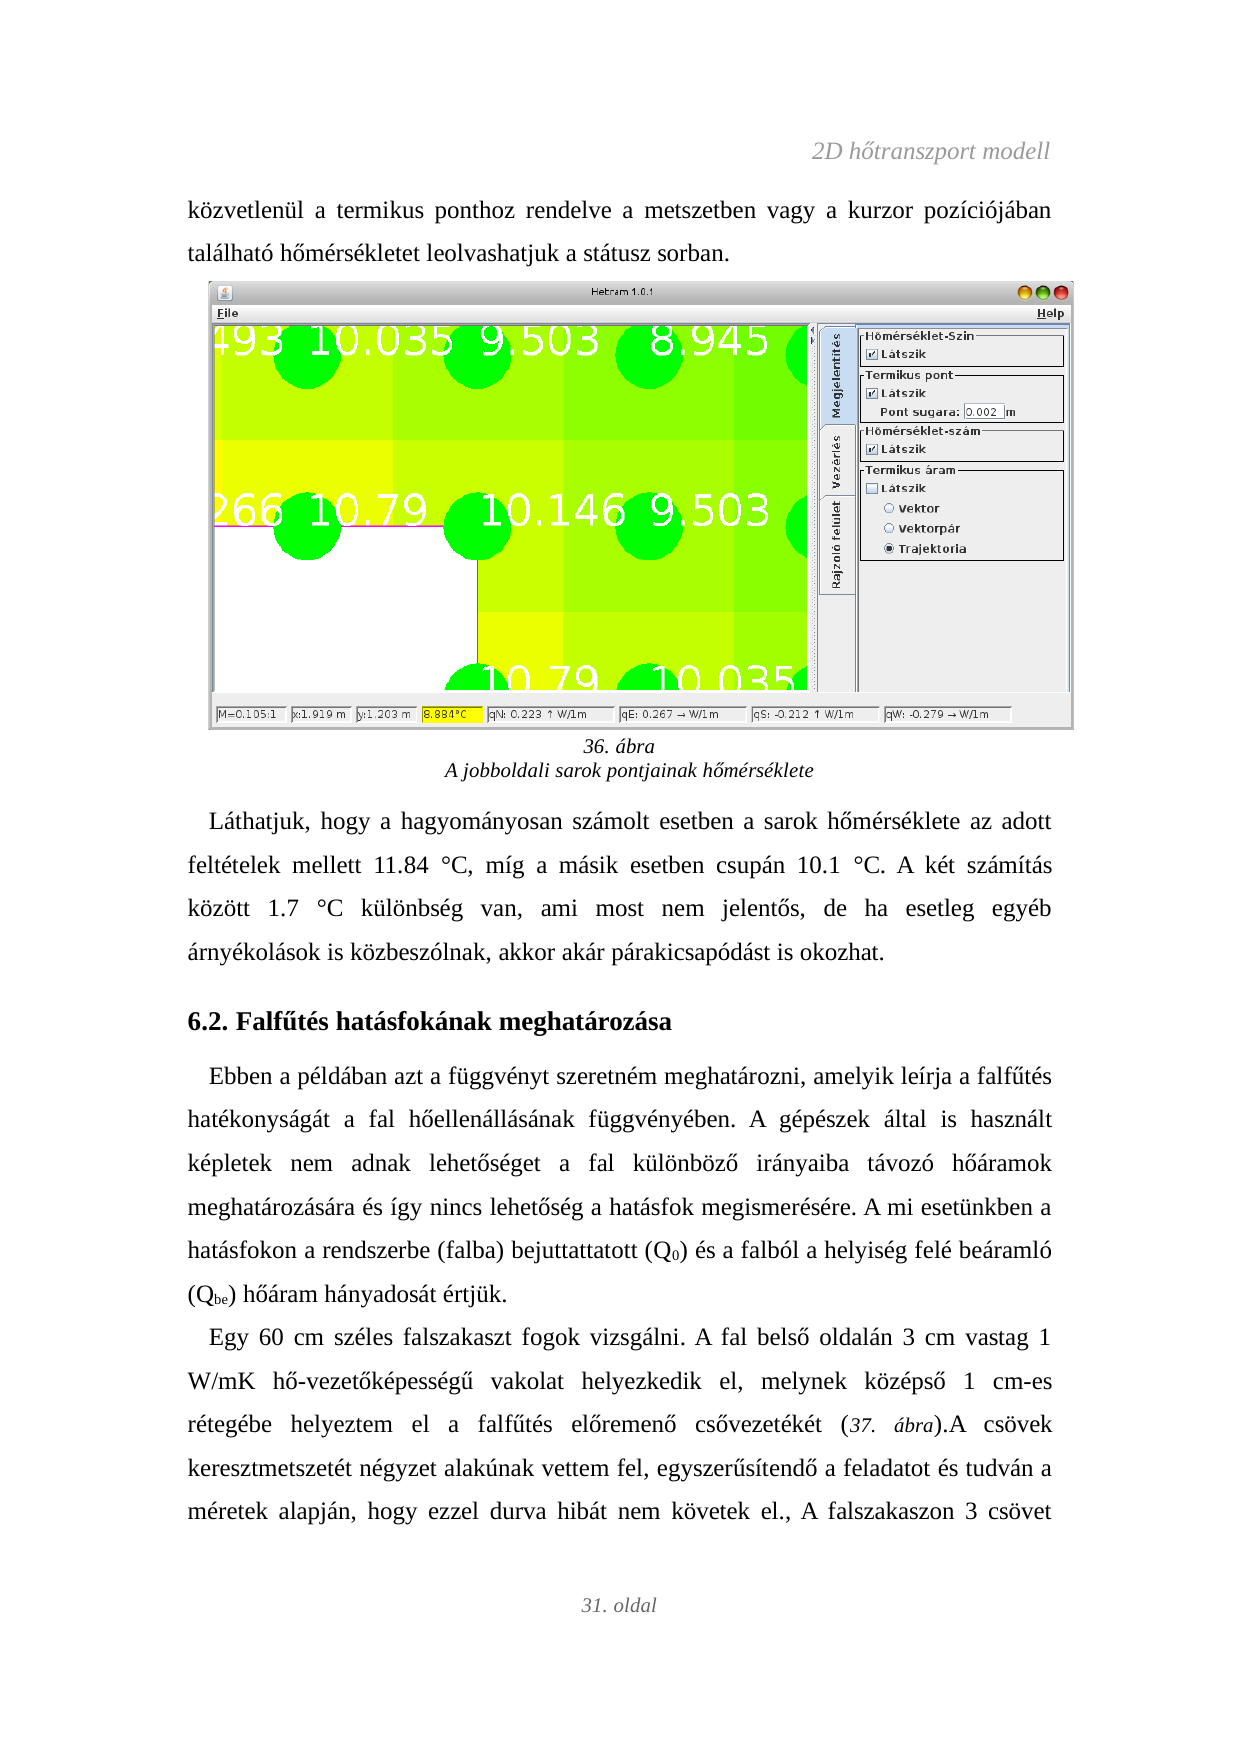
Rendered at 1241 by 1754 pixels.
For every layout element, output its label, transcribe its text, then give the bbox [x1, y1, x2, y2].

text Láthatjuk, hogy a hagyományosan számolt esetben a sarok hőmérséklete az adott feltételek mellett 11.84 °C, míg a másik esetben csupán 10.1 °C. A két számítás között 1.7 °C különbség van, ami most nem jelentős, de ha esetleg egyéb árnyékolások is közbeszólnak, akkor akár párakicsapódást is okozhat. [187, 806, 1053, 966]
picture [208, 281, 1074, 730]
text Ebben a példában azt a függvényt szeretném meghatározni, amelyik leírja a falfűtés hatékonyságát a fal hőellenállásának függvényében. A gépészek által is használt képletek nem adnak lehetőséget a fal különböző irányaiba távozó hőáramok meghatározására és így nincs lehetőség a hatásfok megismerésére. A mi esetünkben a hatásfokon a rendszerbe (falba) bejuttattatott (Q0) és a falból a helyiség felé beáramló (Qbe) hőáram hányadosát értjük. [187, 1061, 1053, 1307]
text 36. ábra [187, 730, 1053, 758]
text Egy 60 cm széles falszakaszt fogok vizsgálni. A fal belső oldalán 3 cm vastag 1 W/mK hő-vezetőképességű vakolat helyezkedik el, melynek középső 1 cm-es rétegébe helyeztem el a falfűtés előremenő csővezetékét (37. ábra).A csövek keresztmetszetét négyzet alakúnak vettem fel, egyszerűsítendő a feladatot és tudván a méretek alapján, hogy ezzel durva hibát nem követek el., A falszakaszon 3 csövet [187, 1322, 1053, 1525]
text közvetlenül a termikus ponthoz rendelve a metszetben vagy a kurzor pozíciójában található hőmérsékletet leolvashatjuk a státusz sorban. [187, 194, 1053, 267]
subtitle Falfűtés hatásfokának meghatározása [187, 1006, 1053, 1037]
text A jobboldali sarok pontjainak hőmérséklete [187, 758, 1053, 782]
